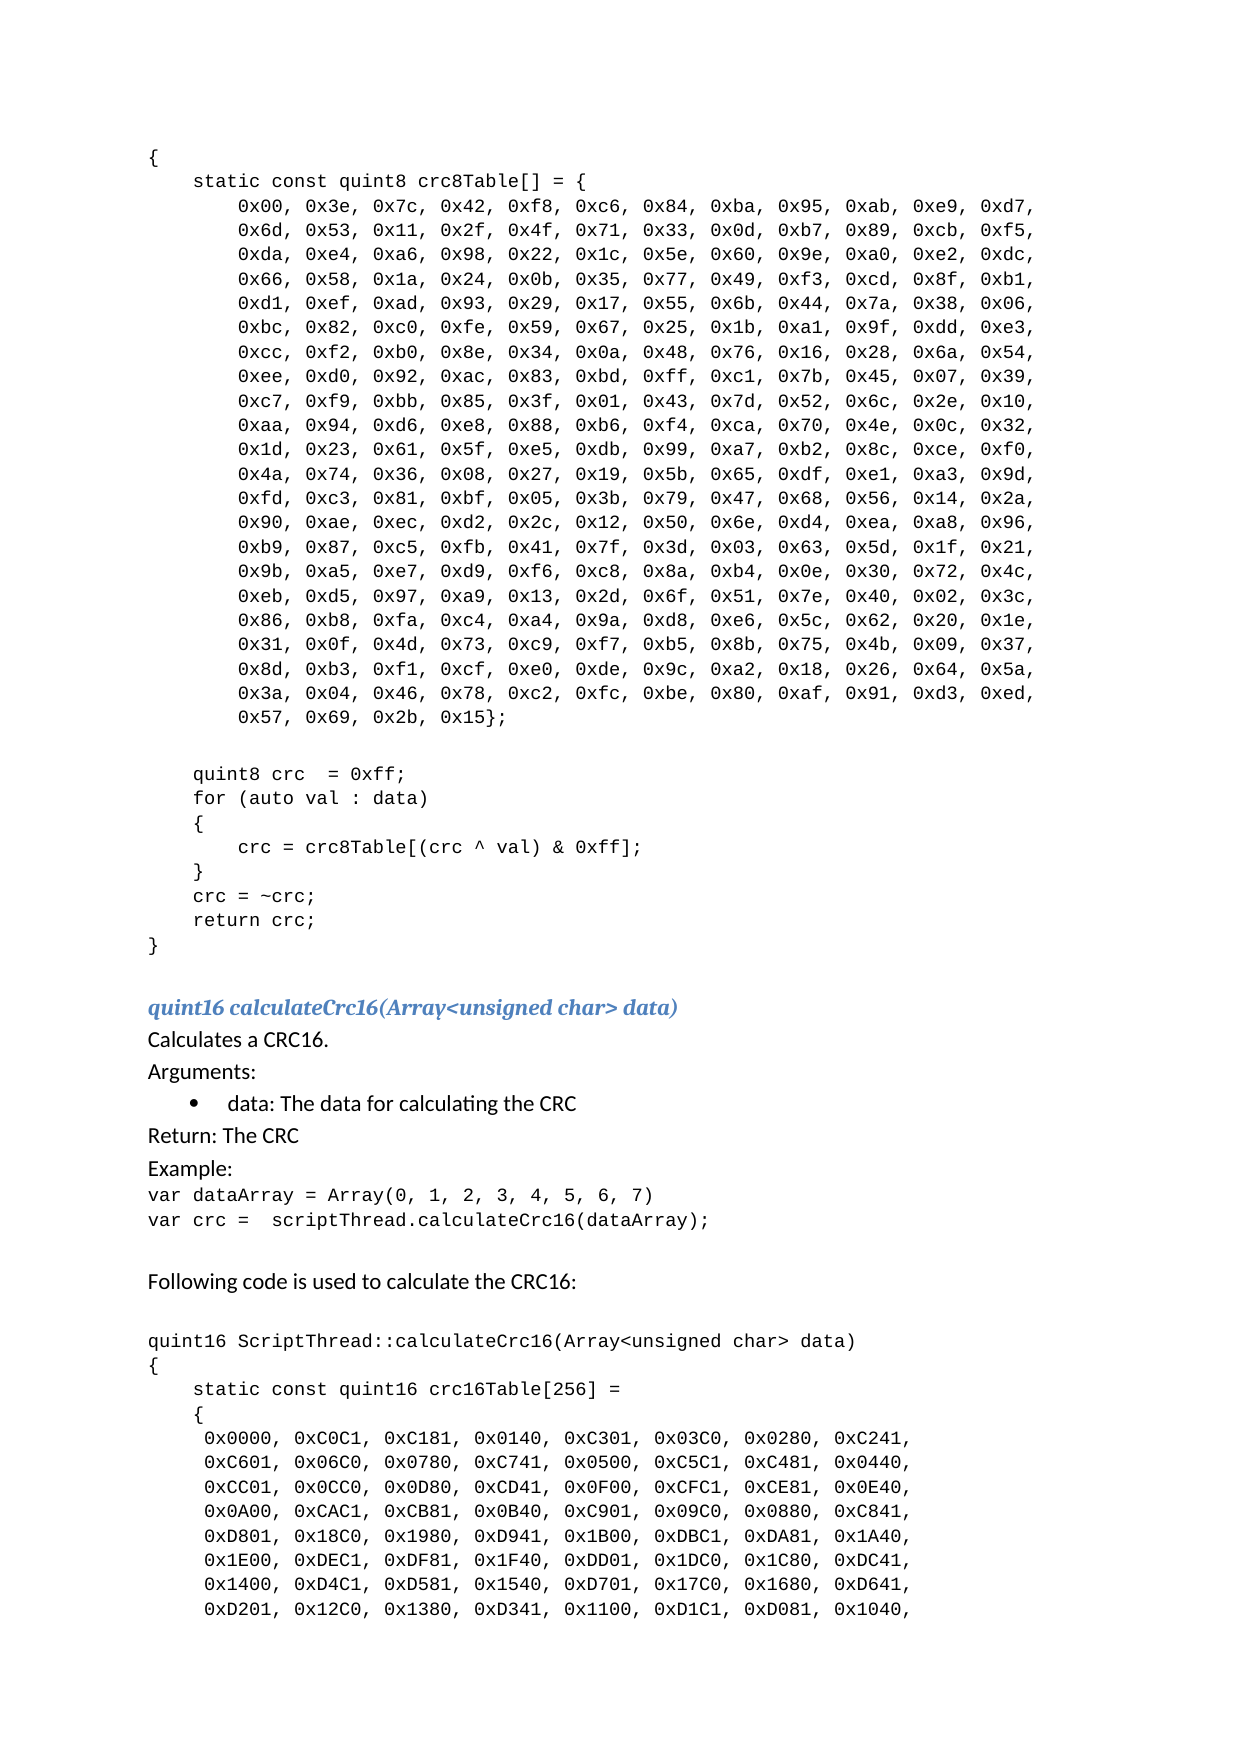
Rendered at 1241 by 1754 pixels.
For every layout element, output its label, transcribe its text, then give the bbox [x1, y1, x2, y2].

text quint16 ScriptThread::calculateCrc16(Array<unsigned char> data) [148, 1331, 1093, 1353]
text return crc; [148, 911, 1093, 932]
text 0x8d, 0xb3, 0xf1, 0xcf, 0xe0, 0xde, 0x9c, 0xa2, 0x18, 0x26, 0x64, 0x5a, [148, 659, 1093, 681]
text 0xD201, 0x12C0, 0x1380, 0xD341, 0x1100, 0xD1C1, 0xD081, 0x1040, [148, 1599, 1093, 1621]
text 0x66, 0x58, 0x1a, 0x24, 0x0b, 0x35, 0x77, 0x49, 0xf3, 0xcd, 0x8f, 0xb1, [148, 269, 1093, 291]
text Calculates a CRC16. [148, 1025, 1093, 1053]
text for (auto val : data) [148, 789, 1093, 810]
text Example: [148, 1154, 1093, 1182]
text 0xaa, 0x94, 0xd6, 0xe8, 0x88, 0xb6, 0xf4, 0xca, 0x70, 0x4e, 0x0c, 0x32, [148, 416, 1093, 437]
text { [148, 813, 1093, 835]
text 0xc7, 0xf9, 0xbb, 0x85, 0x3f, 0x01, 0x43, 0x7d, 0x52, 0x6c, 0x2e, 0x10, [148, 391, 1093, 413]
text 0xCC01, 0x0CC0, 0x0D80, 0xCD41, 0x0F00, 0xCFC1, 0xCE81, 0x0E40, [148, 1478, 1093, 1499]
text 0xfd, 0xc3, 0x81, 0xbf, 0x05, 0x3b, 0x79, 0x47, 0x68, 0x56, 0x14, 0x2a, [148, 489, 1093, 510]
text Following code is used to calculate the CRC16: [148, 1267, 1093, 1295]
text 0x1d, 0x23, 0x61, 0x5f, 0xe5, 0xdb, 0x99, 0xa7, 0xb2, 0x8c, 0xce, 0xf0, [148, 440, 1093, 461]
text 0x4a, 0x74, 0x36, 0x08, 0x27, 0x19, 0x5b, 0x65, 0xdf, 0xe1, 0xa3, 0x9d, [148, 464, 1093, 486]
text 0xda, 0xe4, 0xa6, 0x98, 0x22, 0x1c, 0x5e, 0x60, 0x9e, 0xa0, 0xe2, 0xdc, [148, 245, 1093, 266]
text 0x0000, 0xC0C1, 0xC181, 0x0140, 0xC301, 0x03C0, 0x0280, 0xC241, [148, 1429, 1093, 1450]
text 0x9b, 0xa5, 0xe7, 0xd9, 0xf6, 0xc8, 0x8a, 0xb4, 0x0e, 0x30, 0x72, 0x4c, [148, 562, 1093, 583]
text static const quint8 crc8Table[] = { [148, 172, 1093, 193]
text 0x1E00, 0xDEC1, 0xDF81, 0x1F40, 0xDD01, 0x1DC0, 0x1C80, 0xDC41, [148, 1551, 1093, 1572]
text { [148, 1404, 1093, 1426]
text 0xbc, 0x82, 0xc0, 0xfe, 0x59, 0x67, 0x25, 0x1b, 0xa1, 0x9f, 0xdd, 0xe3, [148, 318, 1093, 339]
text 0x3a, 0x04, 0x46, 0x78, 0xc2, 0xfc, 0xbe, 0x80, 0xaf, 0x91, 0xd3, 0xed, [148, 684, 1093, 705]
text quint8 crc = 0xff; [148, 765, 1093, 786]
text 0xD801, 0x18C0, 0x1980, 0xD941, 0x1B00, 0xDBC1, 0xDA81, 0x1A40, [148, 1526, 1093, 1548]
subtitle quint16 calculateCrc16(Array<unsigned char> data) [148, 995, 1093, 1021]
text crc = ~crc; [148, 887, 1093, 908]
text 0xd1, 0xef, 0xad, 0x93, 0x29, 0x17, 0x55, 0x6b, 0x44, 0x7a, 0x38, 0x06, [148, 294, 1093, 315]
text } [148, 862, 1093, 883]
text 0x57, 0x69, 0x2b, 0x15}; [148, 708, 1093, 729]
text 0xeb, 0xd5, 0x97, 0xa9, 0x13, 0x2d, 0x6f, 0x51, 0x7e, 0x40, 0x02, 0x3c, [148, 586, 1093, 608]
text } [148, 935, 1093, 957]
text var dataArray = Array(0, 1, 2, 3, 4, 5, 6, 7) [148, 1186, 1093, 1207]
text 0xee, 0xd0, 0x92, 0xac, 0x83, 0xbd, 0xff, 0xc1, 0x7b, 0x45, 0x07, 0x39, [148, 367, 1093, 388]
text 0x00, 0x3e, 0x7c, 0x42, 0xf8, 0xc6, 0x84, 0xba, 0x95, 0xab, 0xe9, 0xd7, [148, 196, 1093, 218]
text Return: The CRC [148, 1122, 1093, 1150]
text 0x86, 0xb8, 0xfa, 0xc4, 0xa4, 0x9a, 0xd8, 0xe6, 0x5c, 0x62, 0x20, 0x1e, [148, 611, 1093, 632]
text var crc = scriptThread.calculateCrc16(dataArray); [148, 1210, 1093, 1232]
text 0xC601, 0x06C0, 0x0780, 0xC741, 0x0500, 0xC5C1, 0xC481, 0x0440, [148, 1453, 1093, 1474]
text 0x6d, 0x53, 0x11, 0x2f, 0x4f, 0x71, 0x33, 0x0d, 0xb7, 0x89, 0xcb, 0xf5, [148, 221, 1093, 242]
text Arguments: [148, 1057, 1093, 1085]
list data: The data for calculating the CRC [190, 1089, 1093, 1117]
text 0x31, 0x0f, 0x4d, 0x73, 0xc9, 0xf7, 0xb5, 0x8b, 0x75, 0x4b, 0x09, 0x37, [148, 635, 1093, 656]
text 0x1400, 0xD4C1, 0xD581, 0x1540, 0xD701, 0x17C0, 0x1680, 0xD641, [148, 1575, 1093, 1596]
text { [148, 1356, 1093, 1377]
text crc = crc8Table[(crc ^ val) & 0xff]; [148, 838, 1093, 859]
text 0x90, 0xae, 0xec, 0xd2, 0x2c, 0x12, 0x50, 0x6e, 0xd4, 0xea, 0xa8, 0x96, [148, 513, 1093, 534]
text static const quint16 crc16Table[256] = [148, 1380, 1093, 1401]
text 0xb9, 0x87, 0xc5, 0xfb, 0x41, 0x7f, 0x3d, 0x03, 0x63, 0x5d, 0x1f, 0x21, [148, 538, 1093, 559]
text { [148, 148, 1093, 169]
text 0x0A00, 0xCAC1, 0xCB81, 0x0B40, 0xC901, 0x09C0, 0x0880, 0xC841, [148, 1502, 1093, 1523]
text 0xcc, 0xf2, 0xb0, 0x8e, 0x34, 0x0a, 0x48, 0x76, 0x16, 0x28, 0x6a, 0x54, [148, 343, 1093, 364]
